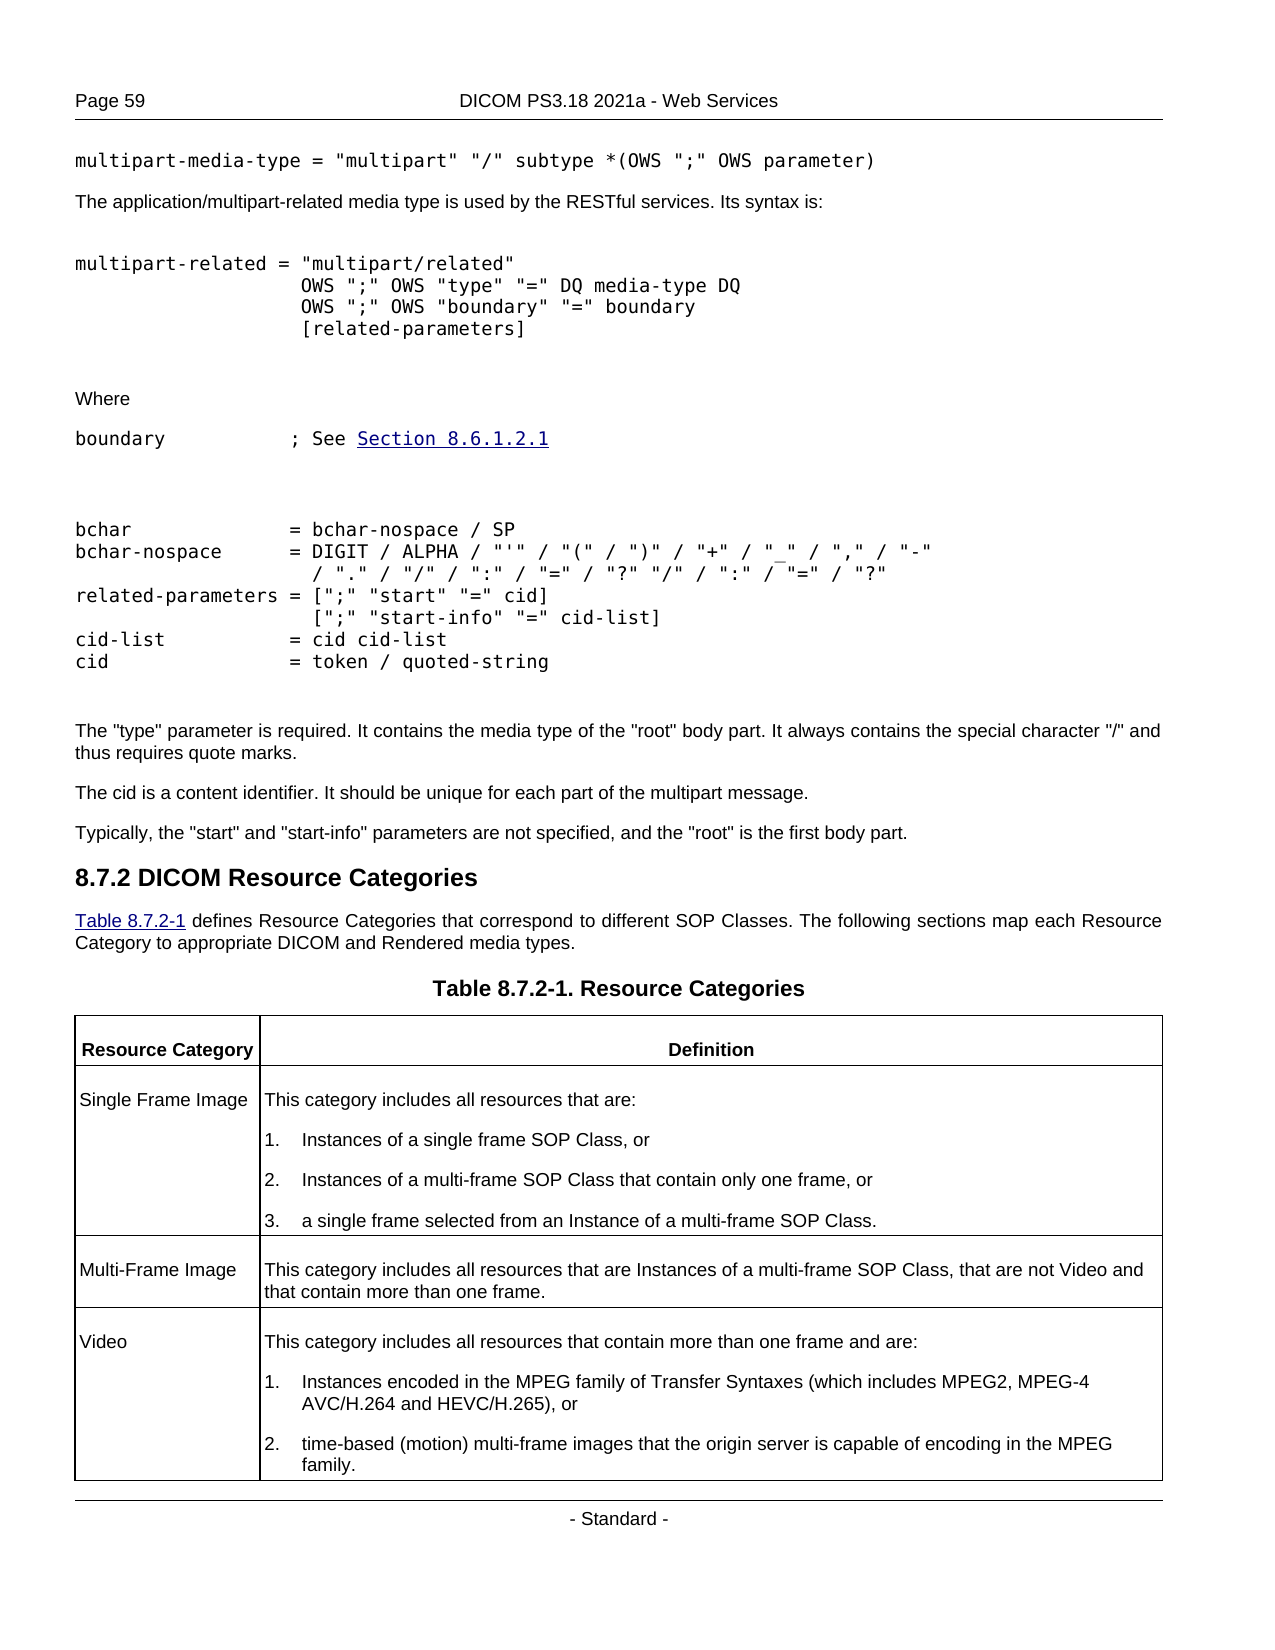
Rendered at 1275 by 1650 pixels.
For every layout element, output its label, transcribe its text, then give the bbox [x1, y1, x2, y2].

text boundary ; See Section 8.6.1.2.1 [75, 428, 1162, 479]
text bchar = bchar-nospace / SP bchar-nospace = DIGIT / ALPHA / "'" / "(" / ")" / "+" / "_" / "," / "-" / "." / "/" / ":" / "=" / "?" "/" / ":" / "=" / "?" related-parameters = [";" "start" "=" cid] [";" "start-info" "=" cid-list] cid-list = cid cid-list cid = token / quoted-string [75, 497, 1162, 701]
table_cell Multi-Frame Image [76, 1236, 259, 1307]
text multipart-related = "multipart/related" OWS ";" OWS "type" "=" DQ media-type DQ OWS ";" OWS "boundary" "=" boundary [related-parameters] [75, 231, 1162, 369]
text The application/multipart-related media type is used by the RESTful services. Its syntax is: [75, 191, 1162, 212]
text 8.7.2 DICOM Resource Categories [75, 862, 1162, 891]
text Typically, the "start" and "start-info" parameters are not specified, and the "root" is the first body part. [75, 822, 1162, 844]
table_header Definition [261, 1016, 1162, 1065]
text The cid is a content identifier. It should be unique for each part of the multipart message. [75, 782, 1162, 803]
table_header Resource Category [76, 1016, 259, 1065]
table_cell Video [76, 1308, 259, 1480]
text Table 8.7.2-1 defines Resource Categories that correspond to different SOP Classes. The following sections map each Resource Category to appropriate DICOM and Rendered media types. [75, 910, 1162, 953]
table_cell Single Frame Image [76, 1066, 259, 1235]
table_cell This category includes all resources that are Instances of a multi-frame SOP Class, that are not Video and that contain more than one frame. [261, 1236, 1162, 1307]
text The "type" parameter is required. It contains the media type of the "root" body part. It always contains the special character "/" and thus requires quote marks. [75, 720, 1162, 763]
table_cell This category includes all resources that contain more than one frame and are: 1. Instances encoded in the MPEG family of Transfer Syntaxes (which includes MPEG2, MPEG-4 AVC/H.264 and HEVC/H.265), or 2. time-based (motion) multi-frame images that the origin server is capable of encoding in the MPEG family. [261, 1308, 1162, 1480]
text Where [75, 388, 1162, 409]
table_cell This category includes all resources that are: 1. Instances of a single frame SOP Class, or 2. Instances of a multi-frame SOP Class that contain only one frame, or 3. a single frame selected from an Instance of a multi-frame SOP Class. [261, 1066, 1162, 1235]
text multipart-media-type = "multipart" "/" subtype *(OWS ";" OWS parameter) [75, 150, 1162, 172]
text Table 8.7.2-1. Resource Categories [75, 976, 1162, 1001]
